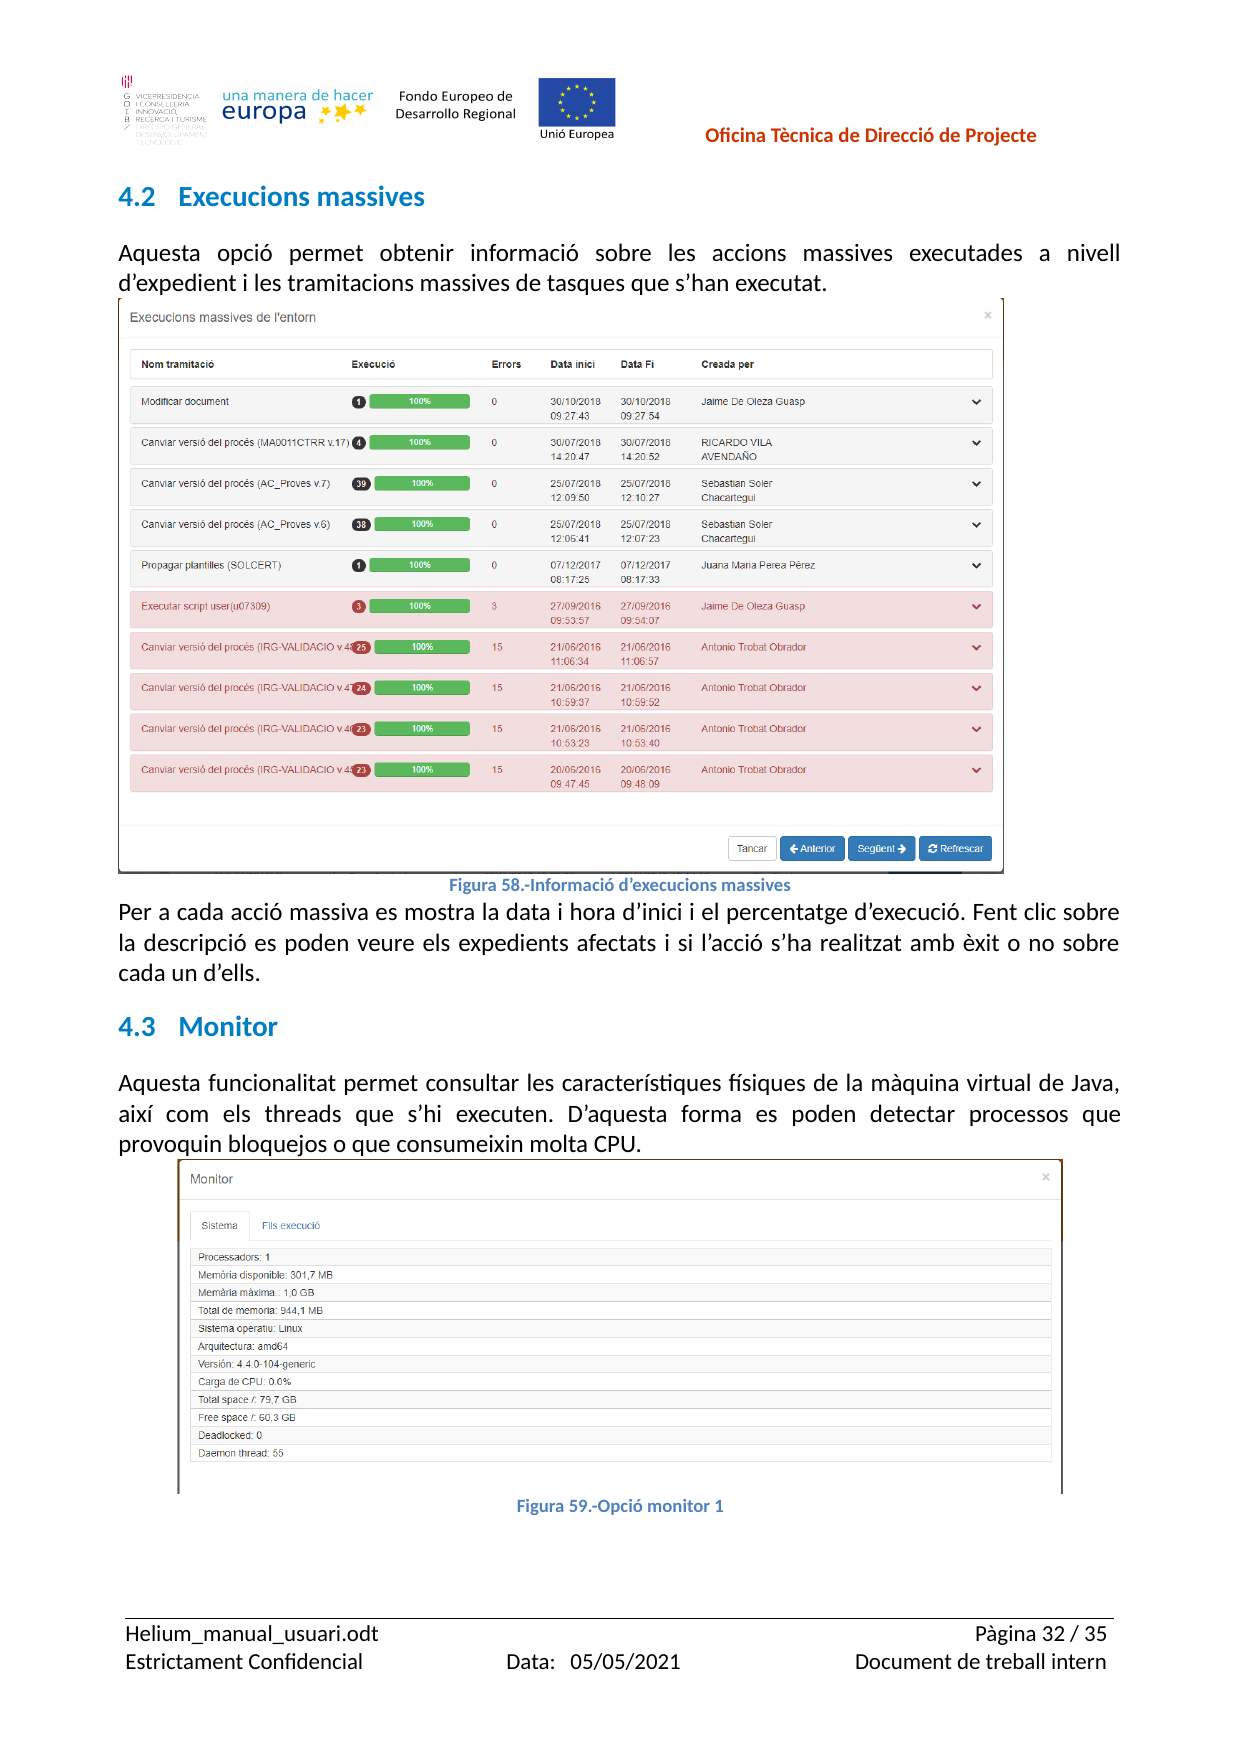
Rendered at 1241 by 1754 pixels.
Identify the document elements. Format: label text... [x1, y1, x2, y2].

picture [177, 1159, 1063, 1494]
text Per a cada acció massiva es mostra la data i hora d’inici i el percentatge d’execució. Fent clic sobre la descripció es poden veure els expedients afectats i si l’acció s’ha realitzat amb èxit o no sobre cada un d’ells. [118, 896, 1122, 988]
subtitle Monitor [118, 1008, 1122, 1044]
picture [118, 73, 213, 147]
text Figura 59.-Opció monitor 1 [118, 1494, 1122, 1517]
subtitle Execucions massives [118, 178, 1122, 213]
text Aquesta funcionalitat permet consultar les característiques físiques de la màquina virtual de Java, així com els threads que s’hi executen. D’aquesta forma es poden detectar processos que provoquin bloquejos o que consumeixin molta CPU. [118, 1068, 1122, 1159]
picture [219, 73, 621, 147]
text Figura 58.-Informació d’execucions massives [118, 873, 1122, 896]
text Aquesta opció permet obtenir informació sobre les accions massives executades a nivell d’expedient i les tramitacions massives de tasques que s’han executat. [118, 237, 1122, 298]
picture [118, 298, 1004, 874]
